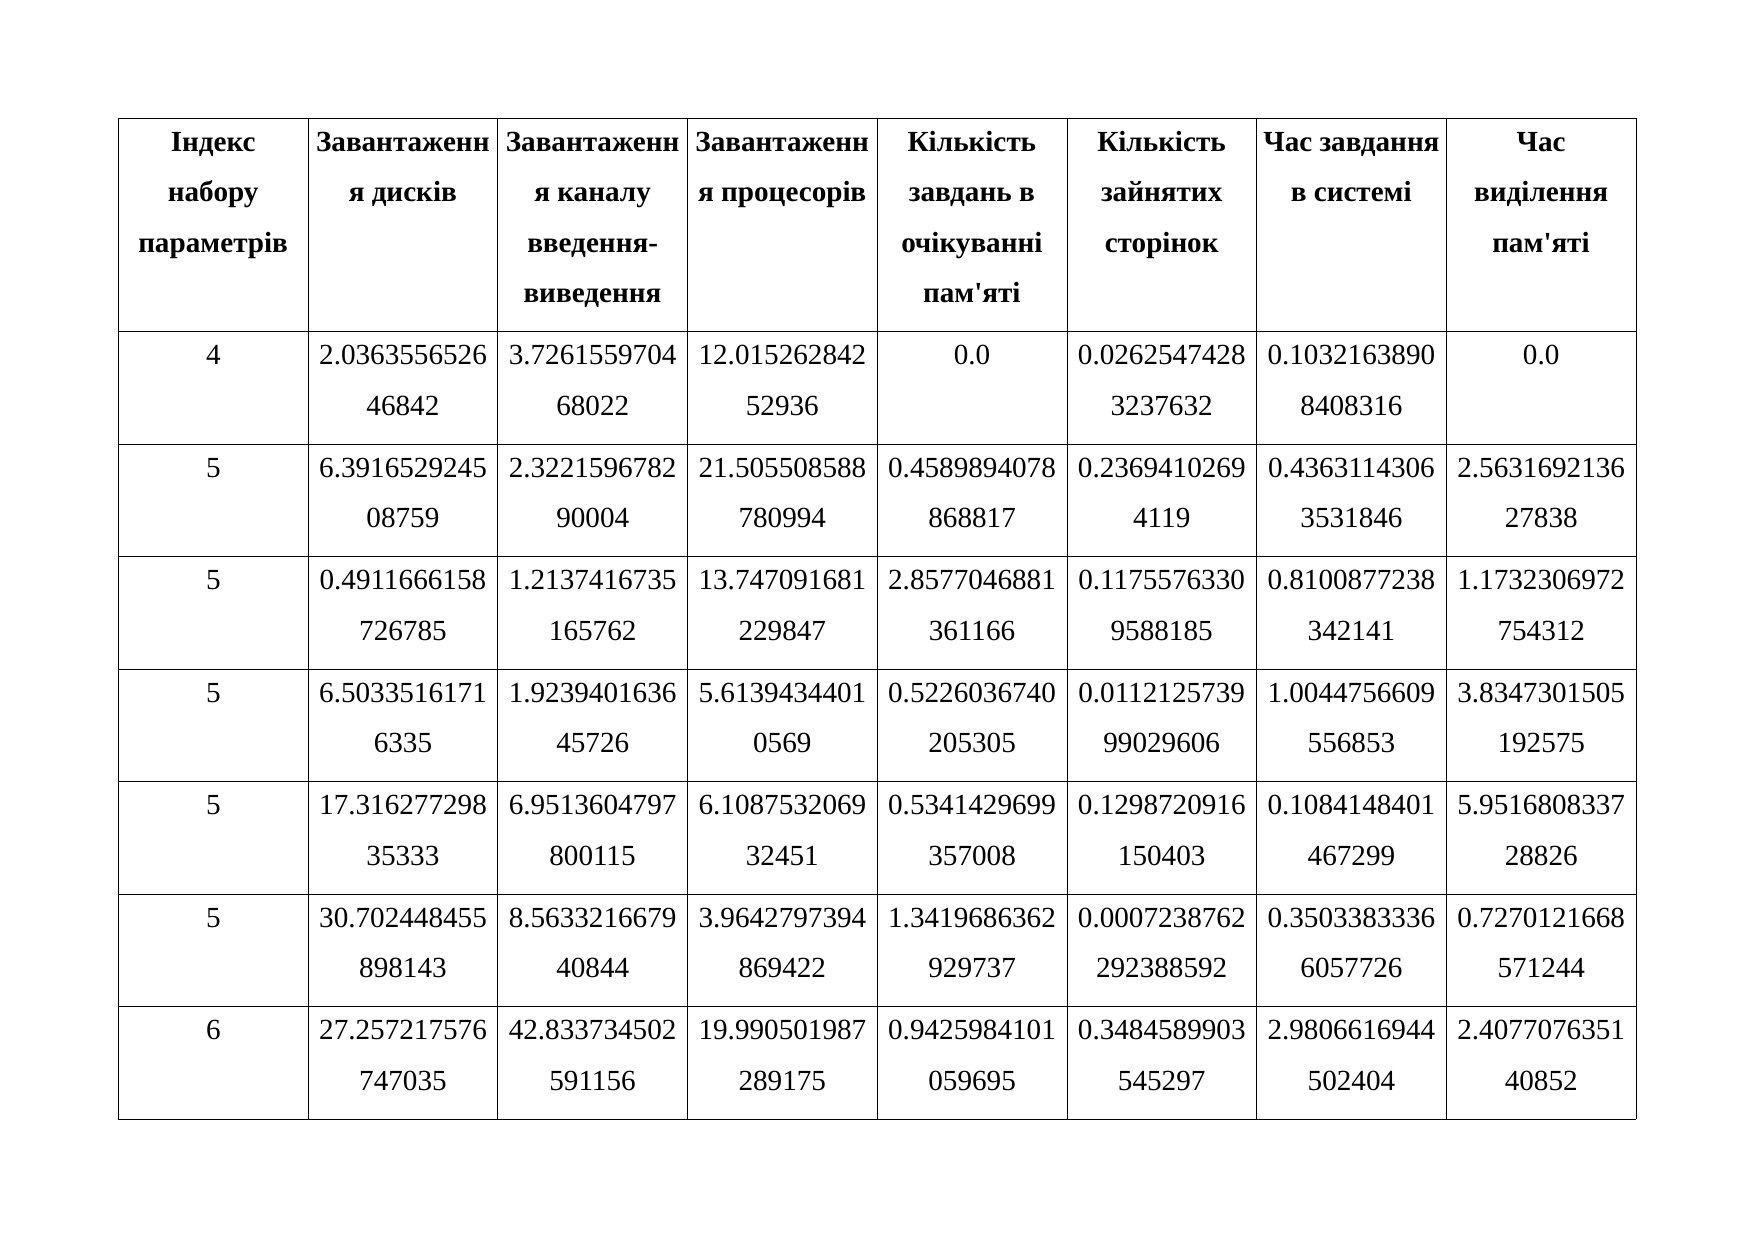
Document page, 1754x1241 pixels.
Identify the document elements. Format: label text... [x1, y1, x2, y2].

table_cell 12.01526284252936 [688, 332, 877, 444]
table_cell 5 [119, 557, 308, 669]
table_cell 0.1298720916150403 [1068, 782, 1256, 894]
table_cell 2.322159678290004 [498, 445, 687, 556]
table_cell 0.8100877238342141 [1257, 557, 1446, 669]
table_header Завантаження каналу введення-виведення [498, 119, 687, 331]
table_header Завантаження дисків [309, 119, 497, 331]
table_cell 19.990501987289175 [688, 1007, 877, 1119]
table_header Час виділення пам'яті [1447, 119, 1636, 331]
table_cell 21.505508588780994 [688, 445, 877, 556]
table_cell 0.4589894078868817 [878, 445, 1067, 556]
table_cell 0.02625474283237632 [1068, 332, 1256, 444]
table_cell 0.5226036740205305 [878, 670, 1067, 781]
table_cell 0.35033833366057726 [1257, 895, 1446, 1006]
table_cell 6.50335161716335 [309, 670, 497, 781]
table_header Кількість зайнятих сторінок [1068, 119, 1256, 331]
table_cell 1.923940163645726 [498, 670, 687, 781]
table_cell 6 [119, 1007, 308, 1119]
table_cell 3.9642797394869422 [688, 895, 877, 1006]
table_cell 0.43631143063531846 [1257, 445, 1446, 556]
table_cell 2.8577046881361166 [878, 557, 1067, 669]
table_cell 13.747091681229847 [688, 557, 877, 669]
table_cell 0.0 [878, 332, 1067, 444]
table_cell 0.23694102694119 [1068, 445, 1256, 556]
table_cell 27.257217576747035 [309, 1007, 497, 1119]
table_cell 4 [119, 332, 308, 444]
table_cell 5.951680833728826 [1447, 782, 1636, 894]
table_header Кількість завдань в очікуванні пам'яті [878, 119, 1067, 331]
table_cell 5 [119, 445, 308, 556]
table_cell 6.9513604797800115 [498, 782, 687, 894]
table_cell 5 [119, 895, 308, 1006]
table_cell 30.702448455898143 [309, 895, 497, 1006]
table_cell 2.9806616944502404 [1257, 1007, 1446, 1119]
table_cell 0.0007238762292388592 [1068, 895, 1256, 1006]
table_cell 0.1084148401467299 [1257, 782, 1446, 894]
table_cell 17.31627729835333 [309, 782, 497, 894]
table_cell 2.563169213627838 [1447, 445, 1636, 556]
table_header Час завдання в системі [1257, 119, 1446, 331]
table_cell 2.407707635140852 [1447, 1007, 1636, 1119]
table_cell 0.9425984101059695 [878, 1007, 1067, 1119]
table_cell 1.2137416735165762 [498, 557, 687, 669]
table_cell 0.10321638908408316 [1257, 332, 1446, 444]
table_header Індекс набору параметрів [119, 119, 308, 331]
table_cell 0.5341429699357008 [878, 782, 1067, 894]
table_cell 5 [119, 670, 308, 781]
table_cell 0.0 [1447, 332, 1636, 444]
table_cell 0.11755763309588185 [1068, 557, 1256, 669]
table_header Завантаження процесорів [688, 119, 877, 331]
table_cell 0.4911666158726785 [309, 557, 497, 669]
table_cell 6.391652924508759 [309, 445, 497, 556]
table_cell 2.036355652646842 [309, 332, 497, 444]
table_cell 5 [119, 782, 308, 894]
table_cell 1.3419686362929737 [878, 895, 1067, 1006]
table_cell 3.726155970468022 [498, 332, 687, 444]
table_cell 5.61394344010569 [688, 670, 877, 781]
table_cell 8.563321667940844 [498, 895, 687, 1006]
table_cell 1.1732306972754312 [1447, 557, 1636, 669]
table_cell 1.0044756609556853 [1257, 670, 1446, 781]
table_cell 0.011212573999029606 [1068, 670, 1256, 781]
table_cell 6.108753206932451 [688, 782, 877, 894]
table_cell 42.833734502591156 [498, 1007, 687, 1119]
table_cell 0.7270121668571244 [1447, 895, 1636, 1006]
table_cell 0.3484589903545297 [1068, 1007, 1256, 1119]
table_cell 3.8347301505192575 [1447, 670, 1636, 781]
